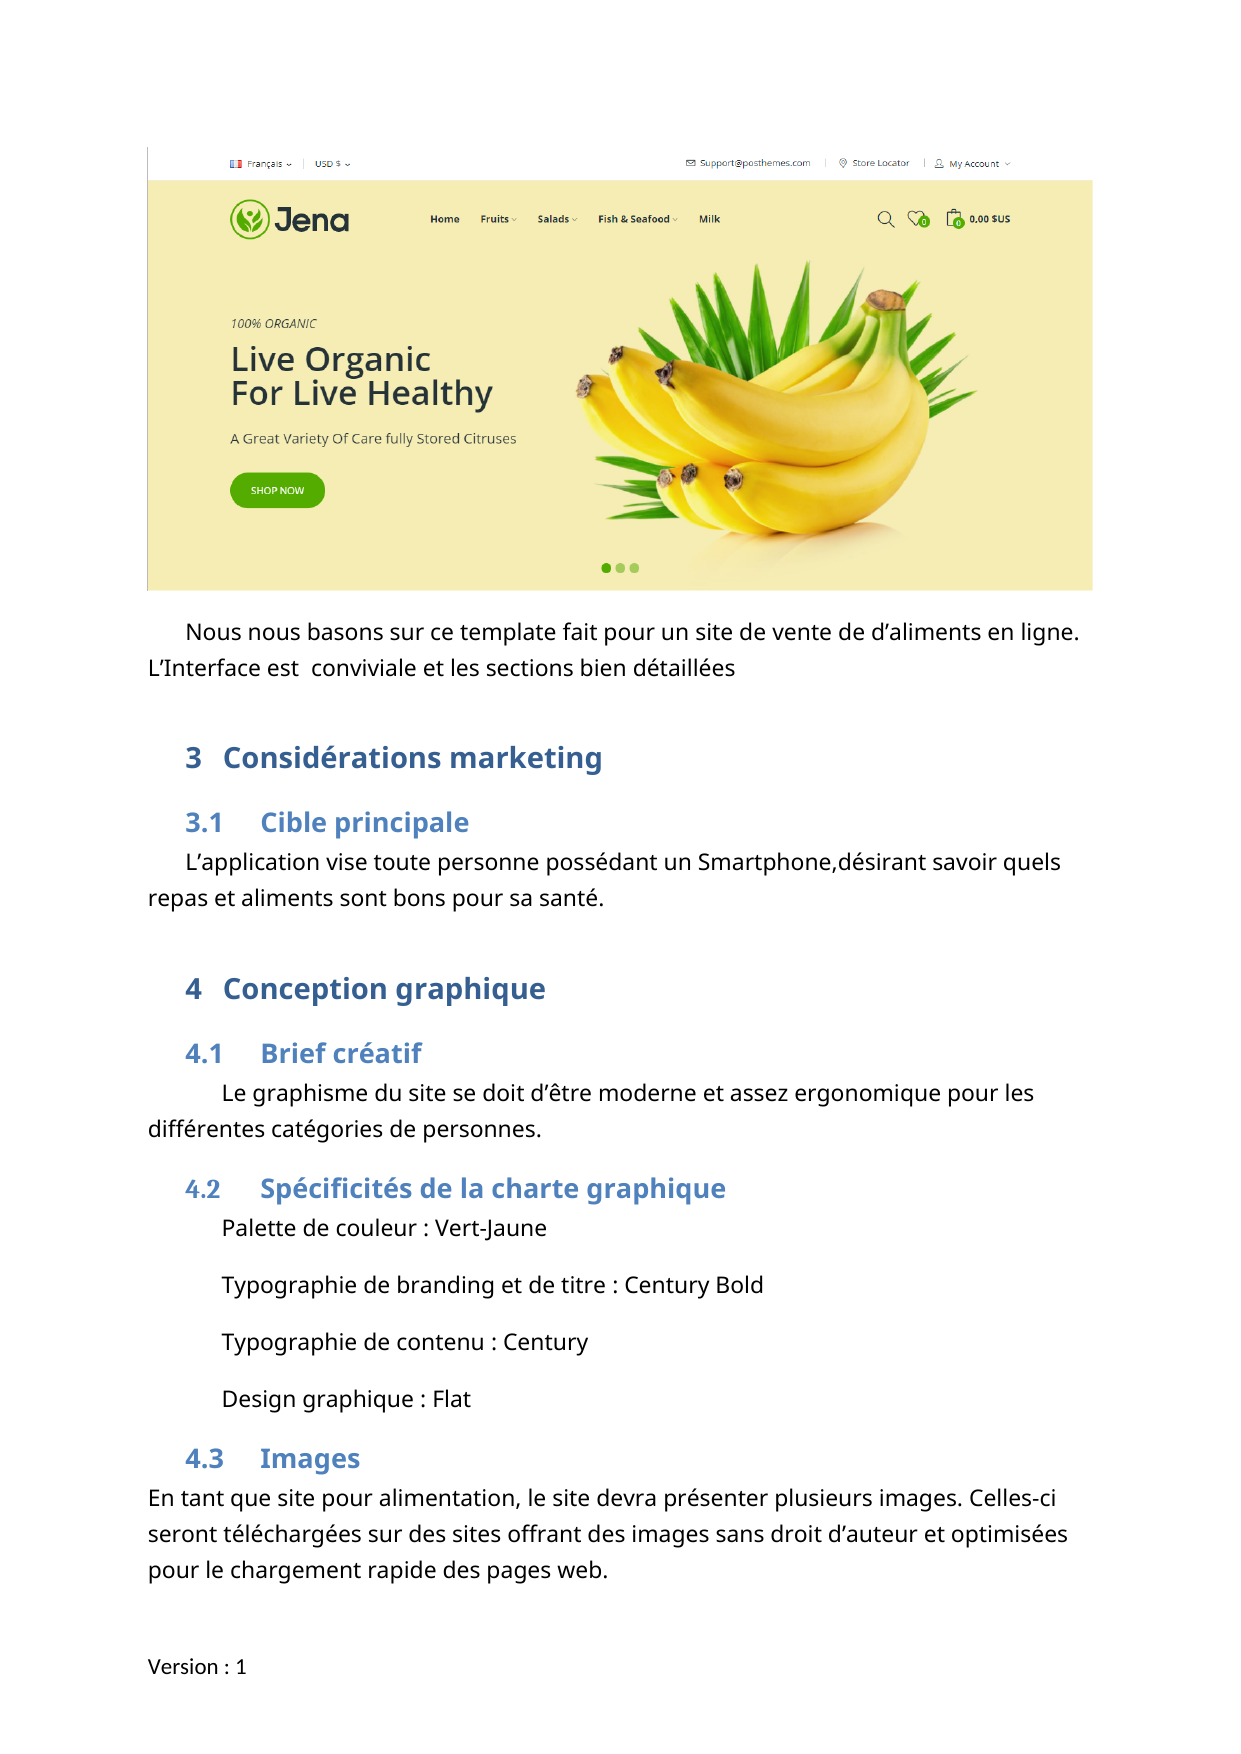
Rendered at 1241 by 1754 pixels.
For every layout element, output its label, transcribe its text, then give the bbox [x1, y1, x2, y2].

text Typographie de branding et de titre : Century Bold [148, 1269, 1093, 1300]
subtitle Spécificités de la charte graphique [185, 1170, 1093, 1207]
subtitle Brief créatif [185, 1035, 1093, 1072]
text Palette de couleur : Vert-Jaune [148, 1212, 1093, 1243]
text L’application vise toute personne possédant un Smartphone,désirant savoir quels repas et aliments sont bons pour sa santé. [148, 846, 1093, 913]
picture [147, 147, 1093, 591]
text En tant que site pour alimentation, le site devra présenter plusieurs images. Celles-ci seront téléchargées sur des sites offrant des images sans droit d’auteur et optimisées pour le chargement rapide des pages web. [148, 1482, 1093, 1585]
text Design graphique : Flat [148, 1382, 1093, 1414]
text Typographie de contenu : Century [148, 1326, 1093, 1357]
text Le graphisme du site se doit d’être moderne et assez ergonomique pour les différentes catégories de personnes. [148, 1077, 1093, 1144]
text Nous nous basons sur ce template fait pour un site de vente de d’aliments en ligne. L’Interface est conviviale et les sections bien détaillées [148, 616, 1093, 683]
subtitle Cible principale [185, 804, 1093, 841]
subtitle Conception graphique [185, 968, 1093, 1008]
subtitle Images [185, 1439, 1093, 1476]
subtitle Considérations marketing [185, 737, 1093, 777]
